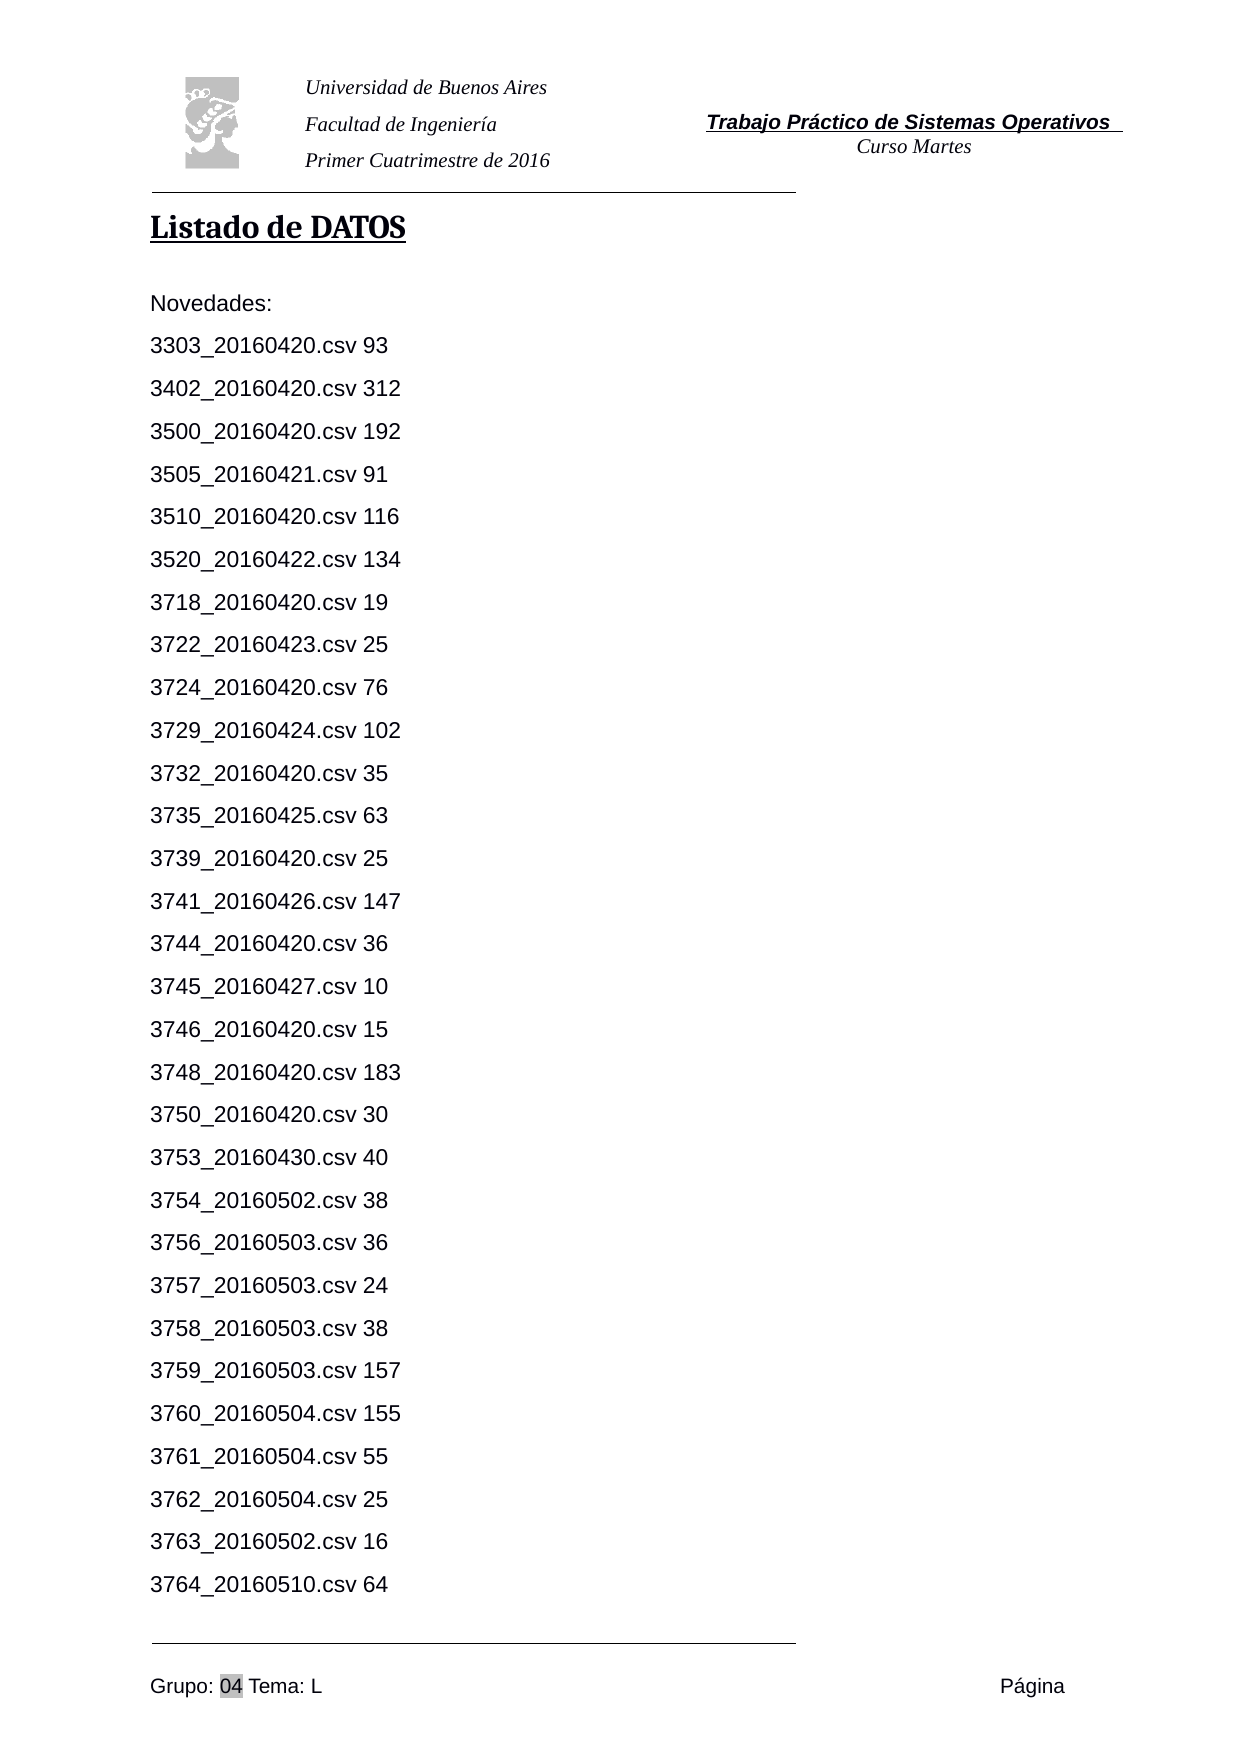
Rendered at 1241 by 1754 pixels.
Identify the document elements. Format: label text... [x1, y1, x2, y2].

text 3718_20160420.csv 19 [150, 589, 1090, 615]
text 3758_20160503.csv 38 [150, 1315, 1090, 1341]
text 3753_20160430.csv 40 [150, 1144, 1090, 1170]
text 3724_20160420.csv 76 [150, 674, 1090, 700]
text 3500_20160420.csv 192 [150, 418, 1090, 444]
text 3748_20160420.csv 183 [150, 1058, 1090, 1085]
text Novedades: [150, 290, 1090, 316]
title Listado de DATOS [150, 209, 1090, 247]
text 3729_20160424.csv 102 [150, 717, 1090, 743]
text 3746_20160420.csv 15 [150, 1016, 1090, 1042]
text 3745_20160427.csv 10 [150, 973, 1090, 999]
text 3757_20160503.csv 24 [150, 1272, 1090, 1298]
text 3763_20160502.csv 16 [150, 1528, 1090, 1554]
text 3732_20160420.csv 35 [150, 759, 1090, 786]
text 3510_20160420.csv 116 [150, 503, 1090, 529]
text 3520_20160422.csv 134 [150, 546, 1090, 572]
text 3756_20160503.csv 36 [150, 1229, 1090, 1256]
text 3741_20160426.csv 147 [150, 888, 1090, 914]
text 3762_20160504.csv 25 [150, 1486, 1090, 1512]
text 3722_20160423.csv 25 [150, 631, 1090, 658]
text 3760_20160504.csv 155 [150, 1400, 1090, 1426]
text 3402_20160420.csv 312 [150, 375, 1090, 401]
text 3303_20160420.csv 93 [150, 332, 1090, 359]
text 3739_20160420.csv 25 [150, 845, 1090, 871]
text 3754_20160502.csv 38 [150, 1187, 1090, 1213]
text 3735_20160425.csv 63 [150, 802, 1090, 828]
text 3759_20160503.csv 157 [150, 1357, 1090, 1384]
text 3764_20160510.csv 64 [150, 1571, 1090, 1597]
text 3744_20160420.csv 36 [150, 930, 1090, 957]
text 3761_20160504.csv 55 [150, 1443, 1090, 1469]
text 3750_20160420.csv 30 [150, 1101, 1090, 1127]
text 3505_20160421.csv 91 [150, 461, 1090, 487]
picture [183, 75, 246, 171]
